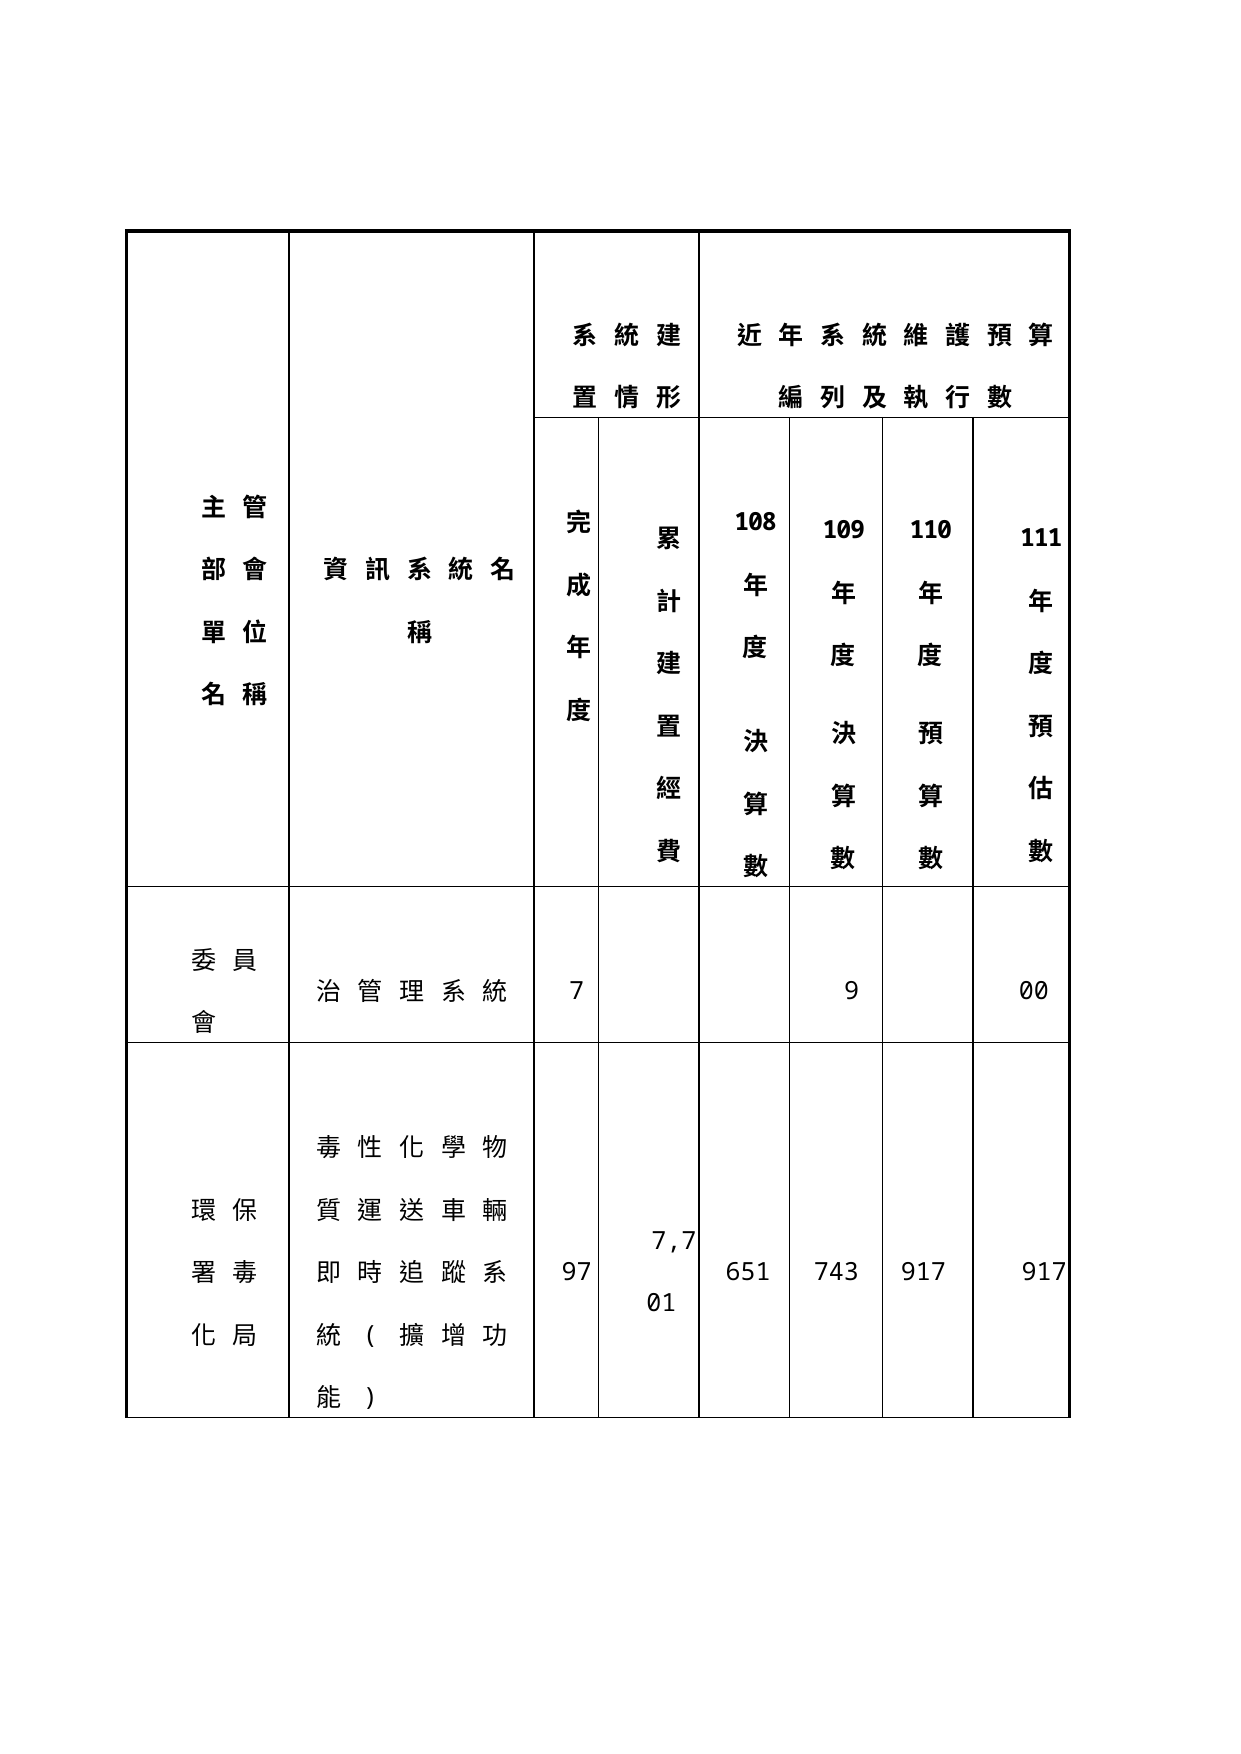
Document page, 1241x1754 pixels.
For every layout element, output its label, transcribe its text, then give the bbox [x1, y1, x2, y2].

table_cell 治管理系統 [290, 887, 533, 1042]
table_cell [883, 887, 972, 1042]
table_header 近年系統維護預算編列及執行數 [700, 233, 1068, 417]
table_cell [599, 887, 698, 1042]
table_cell 651 [700, 1043, 789, 1417]
table_cell 9 [790, 887, 882, 1042]
table_header 主管部會單位名稱 [128, 233, 288, 886]
table_cell 917 [974, 1043, 1068, 1417]
table_cell 完成年度 [535, 418, 598, 886]
table_cell 毒性化學物質運送車輛即時追蹤系統(擴增功能) [290, 1043, 533, 1417]
table_cell [700, 887, 789, 1042]
table_header 系統建置情形 [535, 233, 698, 417]
table_cell 108年度 決算數 [700, 418, 789, 886]
table_cell 累計建置經費 [599, 418, 698, 886]
table_header 資訊系統名稱 [290, 233, 533, 886]
table_cell 7 [535, 887, 598, 1042]
table_cell 00 [974, 887, 1068, 1042]
table_cell 109年度 決算數 [790, 418, 882, 886]
table_cell 743 [790, 1043, 882, 1417]
table_cell 7,701 [599, 1043, 698, 1417]
table_cell 97 [535, 1043, 598, 1417]
table_cell 110年度 預算數 [883, 418, 972, 886]
table_cell 917 [883, 1043, 972, 1417]
table_cell 環保署毒化局 [128, 1043, 288, 1417]
table_cell 委員會 [128, 887, 288, 1042]
table_cell 111年度預估數 [974, 418, 1068, 886]
